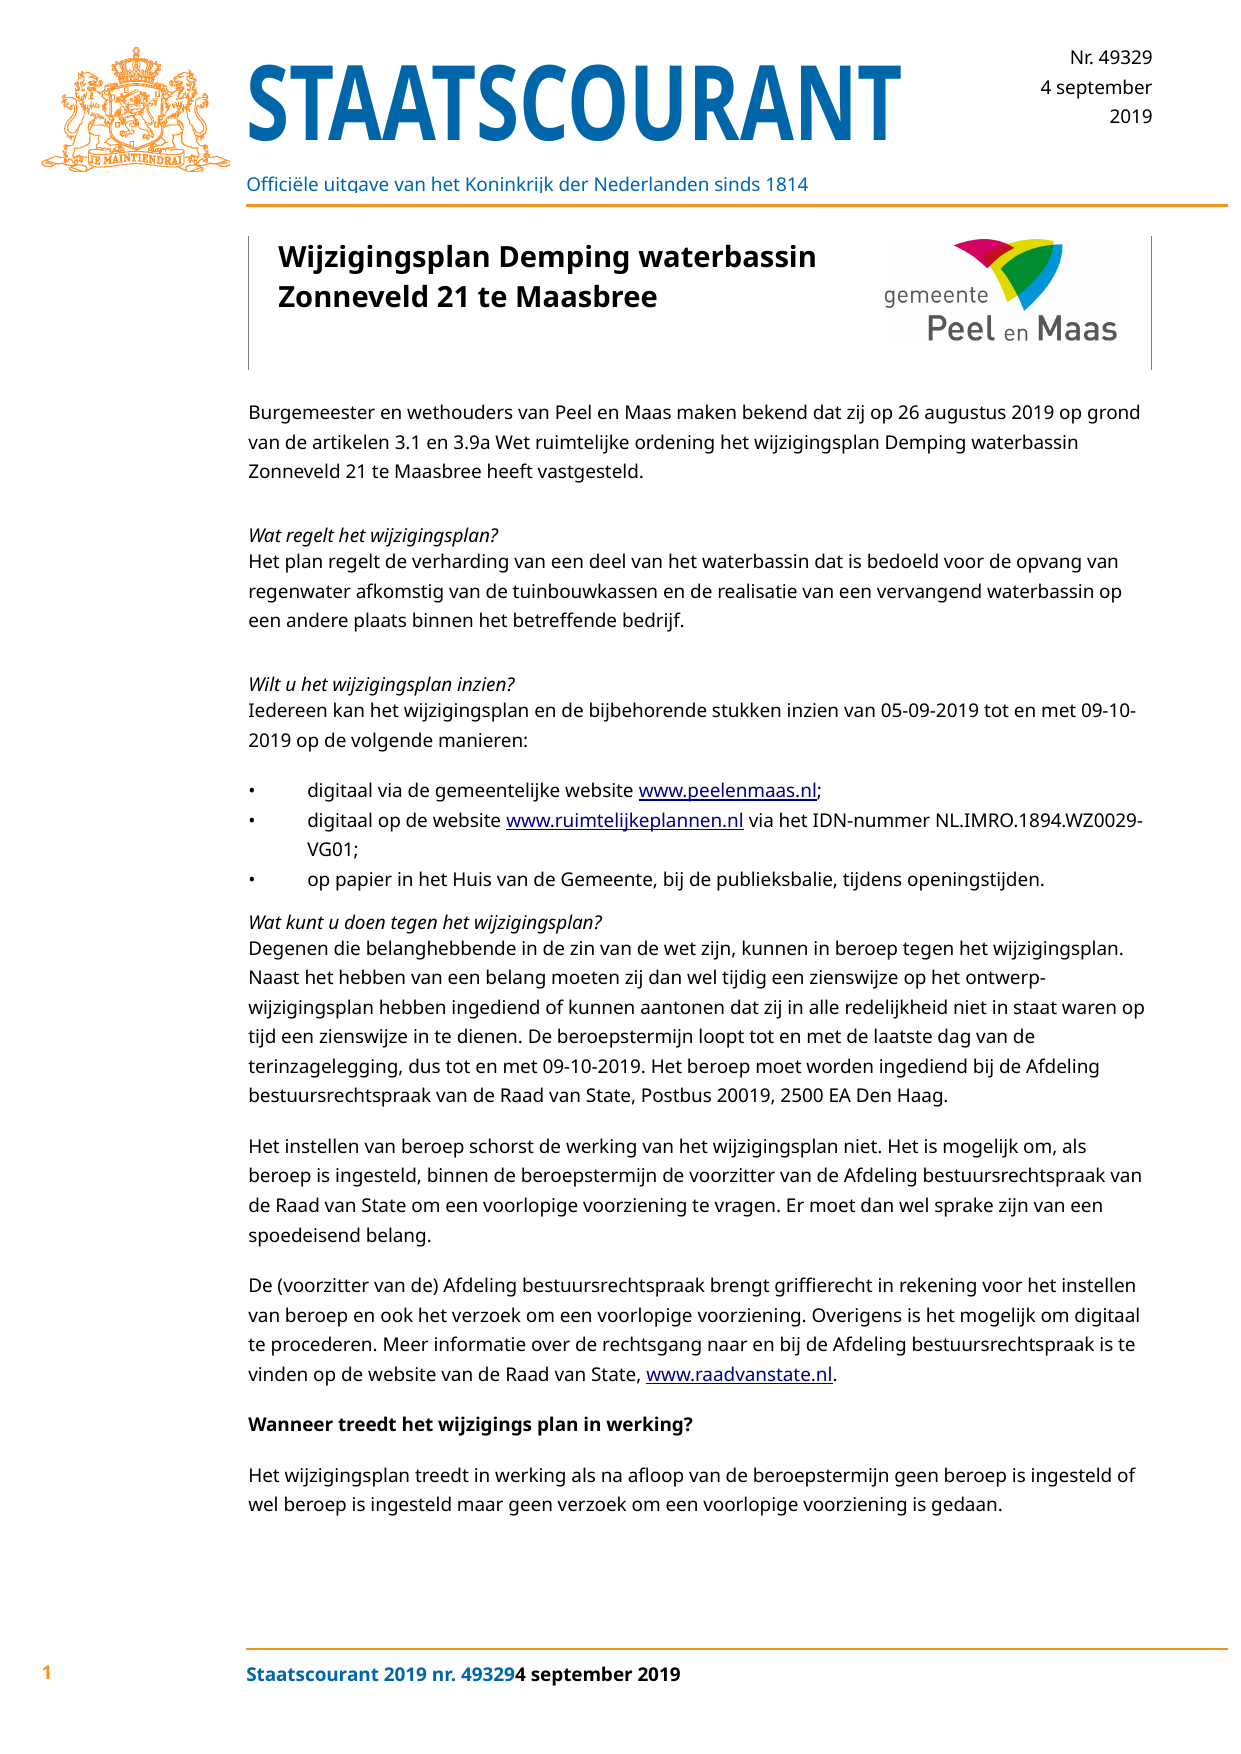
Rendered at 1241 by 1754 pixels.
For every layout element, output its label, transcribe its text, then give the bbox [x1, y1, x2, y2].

text Degenen die belanghebbende in de zin van de wet zijn, kunnen in beroep tegen het wijzigingsplan. Naast het hebben van een belang moeten zij dan wel tijdig een zienswijze op het ontwerp-wijzigingsplan hebben ingediend of kunnen aantonen dat zij in alle redelijkheid niet in staat waren op tijd een zienswijze in te dienen. De beroepstermijn loopt tot en met de laatste dag van de terinzagelegging, dus tot en met 09-10-2019. Het beroep moet worden ingediend bij de Afdeling bestuursrechtspraak van de Raad van State, Postbus 20019, 2500 EA Den Haag. [248, 935, 1152, 1108]
list digitaal op de website www.ruimtelijkeplannen.nl via het IDN-nummer NL.IMRO.1894.WZ0029-VG01; [248, 807, 1152, 862]
text Burgemeester en wethouders van Peel en Maas maken bekend dat zij op 26 augustus 2019 op grond van de artikelen 3.1 en 3.9a Wet ruimtelijke ordening het wijzigingsplan Demping waterbassin Zonneveld 21 te Maasbree heeft vastgesteld. [248, 399, 1152, 484]
text Wilt u het wijzigingsplan inzien? [248, 671, 1152, 697]
text Het instellen van beroep schorst de werking van het wijzigingsplan niet. Het is mogelijk om, als beroep is ingesteld, binnen de beroepstermijn de voorzitter van de Afdeling bestuursrechtspraak van de Raad van State om een voorlopige voorziening te vragen. Er moet dan wel sprake zijn van een spoedeisend belang. [248, 1133, 1152, 1248]
picture [882, 236, 1119, 345]
text Iedereen kan het wijzigingsplan en de bijbehorende stukken inzien van 05-09-2019 tot en met 09-10-2019 op de volgende manieren: [248, 697, 1152, 752]
text Wat kunt u doen tegen het wijzigingsplan? [248, 909, 1152, 935]
text Wat regelt het wijzigingsplan? [248, 523, 1152, 548]
text Wanneer treedt het wijzigings plan in werking? [248, 1411, 1152, 1437]
text Het wijzigingsplan treedt in werking als na afloop van de beroepstermijn geen beroep is ingesteld of wel beroep is ingesteld maar geen verzoek om een voorlopige voorziening is gedaan. [248, 1462, 1152, 1517]
text De (voorzitter van de) Afdeling bestuursrechtspraak brengt griffierecht in rekening voor het instellen van beroep en ook het verzoek om een voorlopige voorziening. Overigens is het mogelijk om digitaal te procederen. Meer informatie over de rechtsgang naar en bij de Afdeling bestuursrechtspraak is te vinden op de website van de Raad van State, www.raadvanstate.nl. [248, 1272, 1152, 1387]
table_header [850, 236, 1151, 370]
text Het plan regelt de verharding van een deel van het waterbassin dat is bedoeld voor de opvang van regenwater afkomstig van de tuinbouwkassen en de realisatie van een vervangend waterbassin op een andere plaats binnen het betreffende bedrijf. [248, 548, 1152, 633]
table_header Wijzigingsplan Demping waterbassin Zonneveld 21 te Maasbree [249, 236, 850, 370]
picture [41, 47, 231, 172]
list digitaal via de gemeentelijke website www.peelenmaas.nl; [248, 777, 1152, 803]
list op papier in het Huis van de Gemeente, bij de publieksbalie, tijdens openingstijden. [248, 866, 1152, 892]
